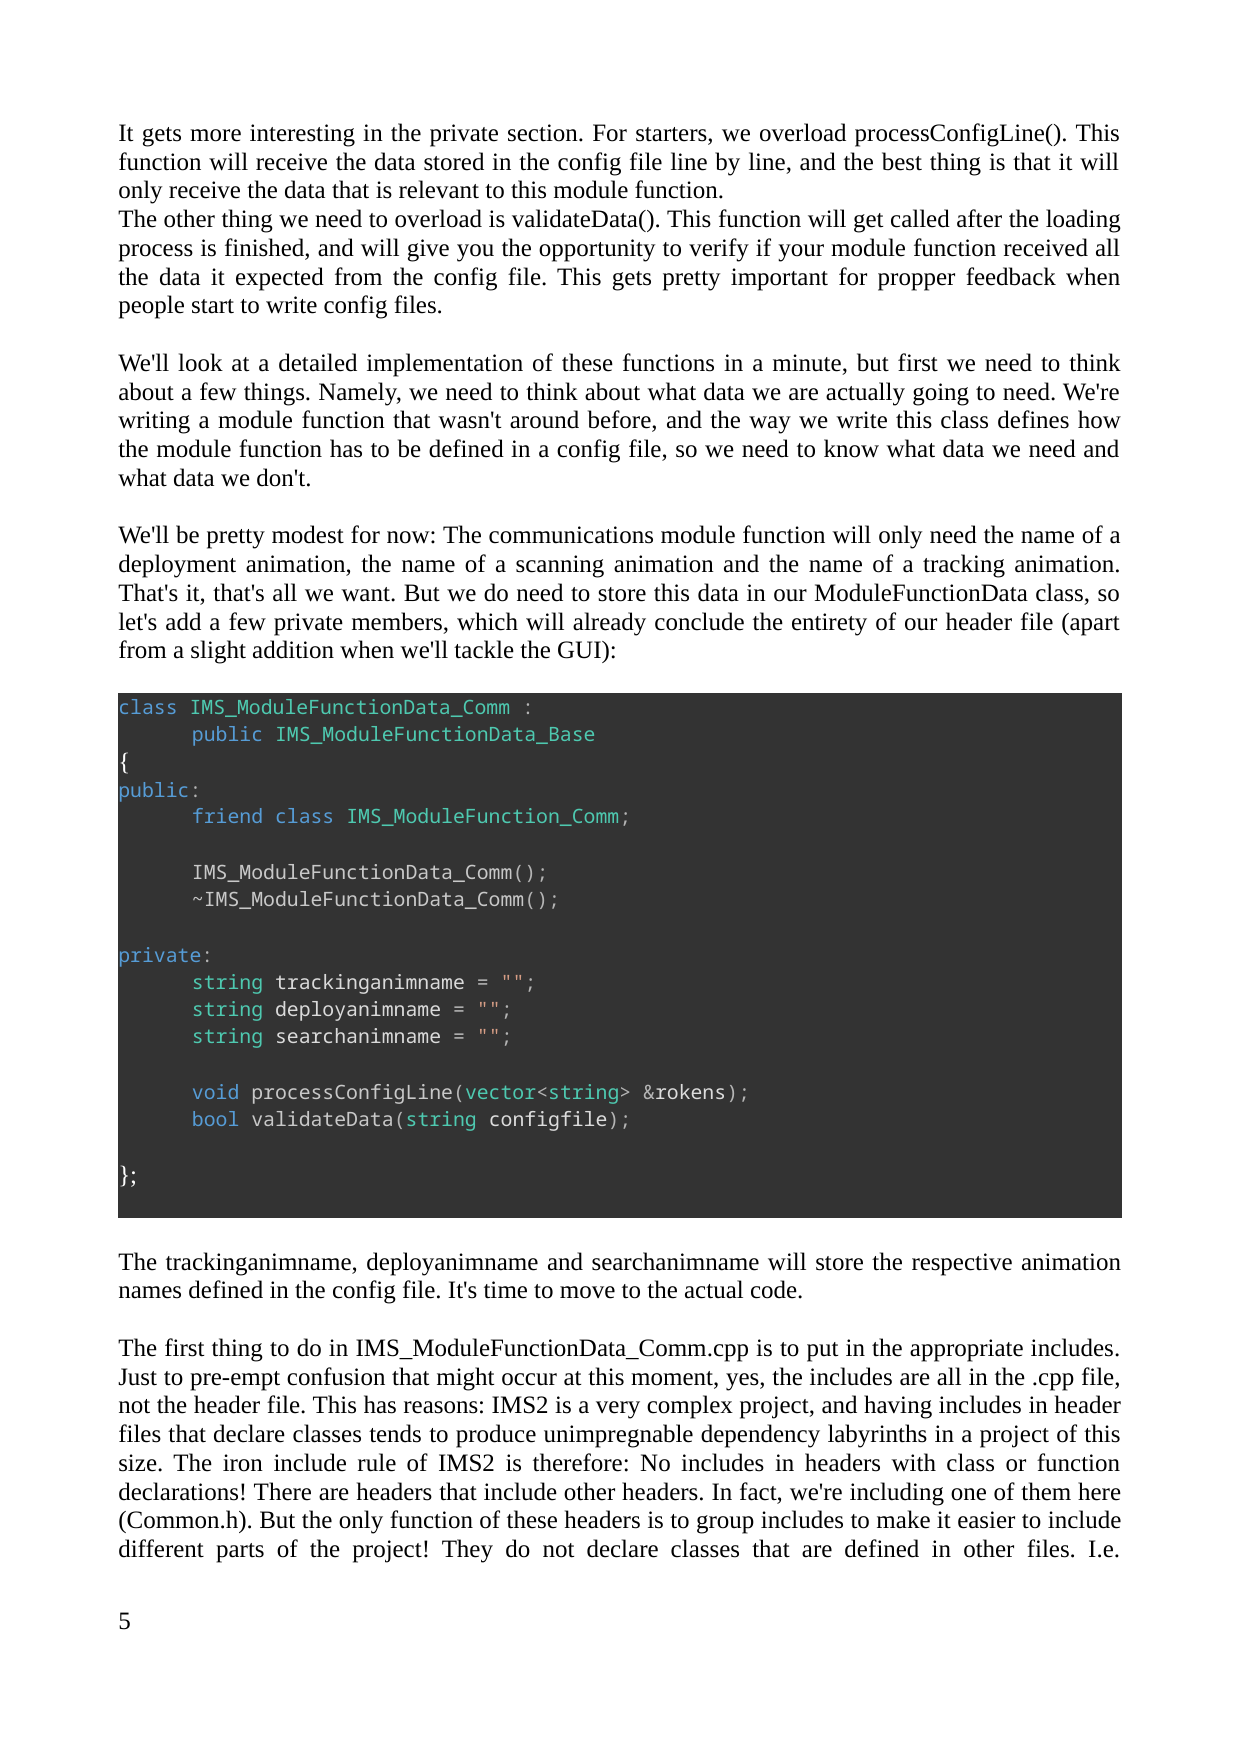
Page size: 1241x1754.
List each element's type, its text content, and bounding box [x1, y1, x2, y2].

text We'll look at a detailed implementation of these functions in a minute, but first we need to think about a few things. Namely, we need to think about what data we are actually going to need. We're writing a module function that wasn't around before, and the way we write this class defines how the module function has to be defined in a config file, so we need to know what data we need and what data we don't. [118, 348, 1122, 492]
text The other thing we need to overload is validateData(). This function will get called after the loading process is finished, and will give you the opportunity to verify if your module function received all the data it expected from the config file. This gets pretty important for propper feedback when people start to write config files. [118, 204, 1122, 319]
text public IMS_ModuleFunctionData_Base [118, 720, 1122, 747]
text string searchanimname = ""; [118, 1022, 1122, 1049]
text string deployanimname = ""; [118, 995, 1122, 1022]
text private: [118, 941, 1122, 968]
text }; [118, 1161, 1122, 1189]
text We'll be pretty modest for now: The communications module function will only need the name of a deployment animation, the name of a scanning animation and the name of a tracking animation. That's it, that's all we want. But we do need to store this data in our ModuleFunctionData class, so let's add a few private members, which will already conclude the entirety of our header file (apart from a slight addition when we'll tackle the GUI): [118, 521, 1122, 664]
text string trackinganimname = ""; [118, 968, 1122, 995]
text class IMS_ModuleFunctionData_Comm : [118, 693, 1122, 720]
text public: [118, 776, 1122, 803]
text friend class IMS_ModuleFunction_Comm; [118, 803, 1122, 830]
text ~IMS_ModuleFunctionData_Comm(); [118, 886, 1122, 912]
text It gets more interesting in the private section. For starters, we overload processConfigLine(). This function will receive the data stored in the config file line by line, and the best thing is that it will only receive the data that is relevant to this module function. [118, 118, 1122, 204]
text bool validateData(string configfile); [118, 1105, 1122, 1132]
text void processConfigLine(vector<string> &rokens); [118, 1078, 1122, 1105]
text The trackinganimname, deployanimname and searchanimname will store the respective animation names defined in the config file. It's time to move to the actual code. [118, 1247, 1122, 1304]
text { [118, 747, 1122, 776]
text The first thing to do in IMS_ModuleFunctionData_Comm.cpp is to put in the appropriate includes. Just to pre-empt confusion that might occur at this moment, yes, the includes are all in the .cpp file, not the header file. This has reasons: IMS2 is a very complex project, and having includes in header files that declare classes tends to produce unimpregnable dependency labyrinths in a project of this size. The iron include rule of IMS2 is therefore: No includes in headers with class or function declarations! There are headers that include other headers. In fact, we're including one of them here (Common.h). But the only function of these headers is to group includes to make it easier to include different parts of the project! They do not declare classes that are defined in other files. I.e. [118, 1333, 1122, 1563]
text IMS_ModuleFunctionData_Comm(); [118, 858, 1122, 886]
